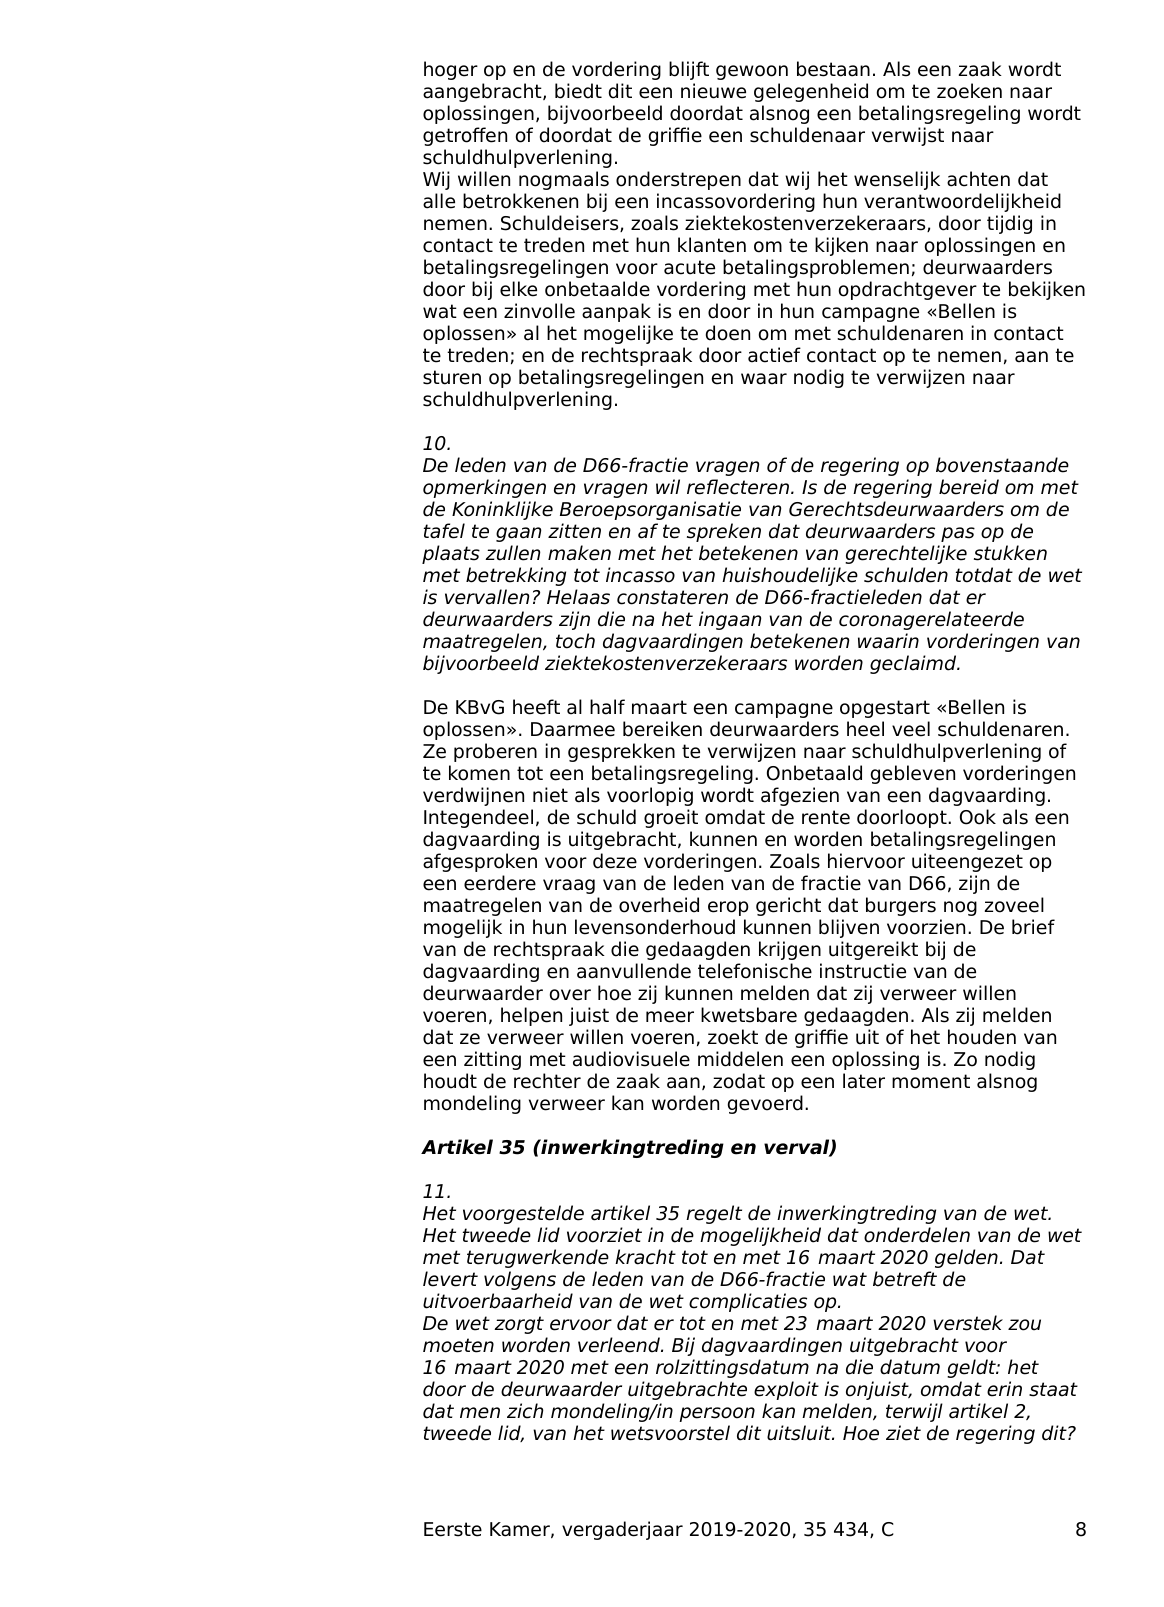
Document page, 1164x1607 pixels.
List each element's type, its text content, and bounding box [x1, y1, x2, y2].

subtitle Artikel 35 (inwerkingtreding en verval) [422, 1137, 1087, 1159]
text De leden van de D66-fractie vragen of de regering op bovenstaande opmerkingen en vragen wil reflecteren. Is de regering bereid om met de Koninklijke Beroepsorganisatie van Gerechtsdeurwaarders om de tafel te gaan zitten en af te spreken dat deurwaarders pas op de plaats zullen maken met het betekenen van gerechtelijke stukken met betrekking tot incasso van huishoudelijke schulden totdat de wet is vervallen? Helaas constateren de D66-fractieleden dat er deurwaarders zijn die na het ingaan van de coronagerelateerde maatregelen, toch dagvaardingen betekenen waarin vorderingen van bijvoorbeeld ziektekostenverzekeraars worden geclaimd. [422, 455, 1087, 675]
text 11. [422, 1181, 1087, 1203]
text Wij willen nogmaals onderstrepen dat wij het wenselijk achten dat alle betrokkenen bij een incassovordering hun verantwoordelijkheid nemen. Schuldeisers, zoals ziektekostenverzekeraars, door tijdig in contact te treden met hun klanten om te kijken naar oplossingen en betalingsregelingen voor acute betalingsproblemen; deurwaarders door bij elke onbetaalde vordering met hun opdrachtgever te bekijken wat een zinvolle aanpak is en door in hun campagne «Bellen is oplossen» al het mogelijke te doen om met schuldenaren in contact te treden; en de rechtspraak door actief contact op te nemen, aan te sturen op betalingsregelingen en waar nodig te verwijzen naar schuldhulpverlening. [422, 169, 1087, 411]
text 10. [422, 433, 1087, 455]
text hoger op en de vordering blijft gewoon bestaan. Als een zaak wordt aangebracht, biedt dit een nieuwe gelegenheid om te zoeken naar oplossingen, bijvoorbeeld doordat alsnog een betalingsregeling wordt getroffen of doordat de griffie een schuldenaar verwijst naar schuldhulpverlening. [422, 59, 1087, 169]
text De wet zorgt ervoor dat er tot en met 23 maart 2020 verstek zou moeten worden verleend. Bij dagvaardingen uitgebracht voor 16 maart 2020 met een rolzittingsdatum na die datum geldt: het door de deurwaarder uitgebrachte exploit is onjuist, omdat erin staat dat men zich mondeling/in persoon kan melden, terwijl artikel 2, tweede lid, van het wetsvoorstel dit uitsluit. Hoe ziet de regering dit? [422, 1313, 1087, 1444]
text De KBvG heeft al half maart een campagne opgestart «Bellen is oplossen». Daarmee bereiken deurwaarders heel veel schuldenaren. Ze proberen in gesprekken te verwijzen naar schuldhulpverlening of te komen tot een betalingsregeling. Onbetaald gebleven vorderingen verdwijnen niet als voorlopig wordt afgezien van een dagvaarding. Integendeel, de schuld groeit omdat de rente doorloopt. Ook als een dagvaarding is uitgebracht, kunnen en worden betalingsregelingen afgesproken voor deze vorderingen. Zoals hiervoor uiteengezet op een eerdere vraag van de leden van de fractie van D66, zijn de maatregelen van de overheid erop gericht dat burgers nog zoveel mogelijk in hun levensonderhoud kunnen blijven voorzien. De brief van de rechtspraak die gedaagden krijgen uitgereikt bij de dagvaarding en aanvullende telefonische instructie van de deurwaarder over hoe zij kunnen melden dat zij verweer willen voeren, helpen juist de meer kwetsbare gedaagden. Als zij melden dat ze verweer willen voeren, zoekt de griffie uit of het houden van een zitting met audiovisuele middelen een oplossing is. Zo nodig houdt de rechter de zaak aan, zodat op een later moment alsnog mondeling verweer kan worden gevoerd. [422, 697, 1087, 1114]
text Het voorgestelde artikel 35 regelt de inwerkingtreding van de wet. Het tweede lid voorziet in de mogelijkheid dat onderdelen van de wet met terugwerkende kracht tot en met 16 maart 2020 gelden. Dat levert volgens de leden van de D66-fractie wat betreft de uitvoerbaarheid van de wet complicaties op. [422, 1203, 1087, 1313]
